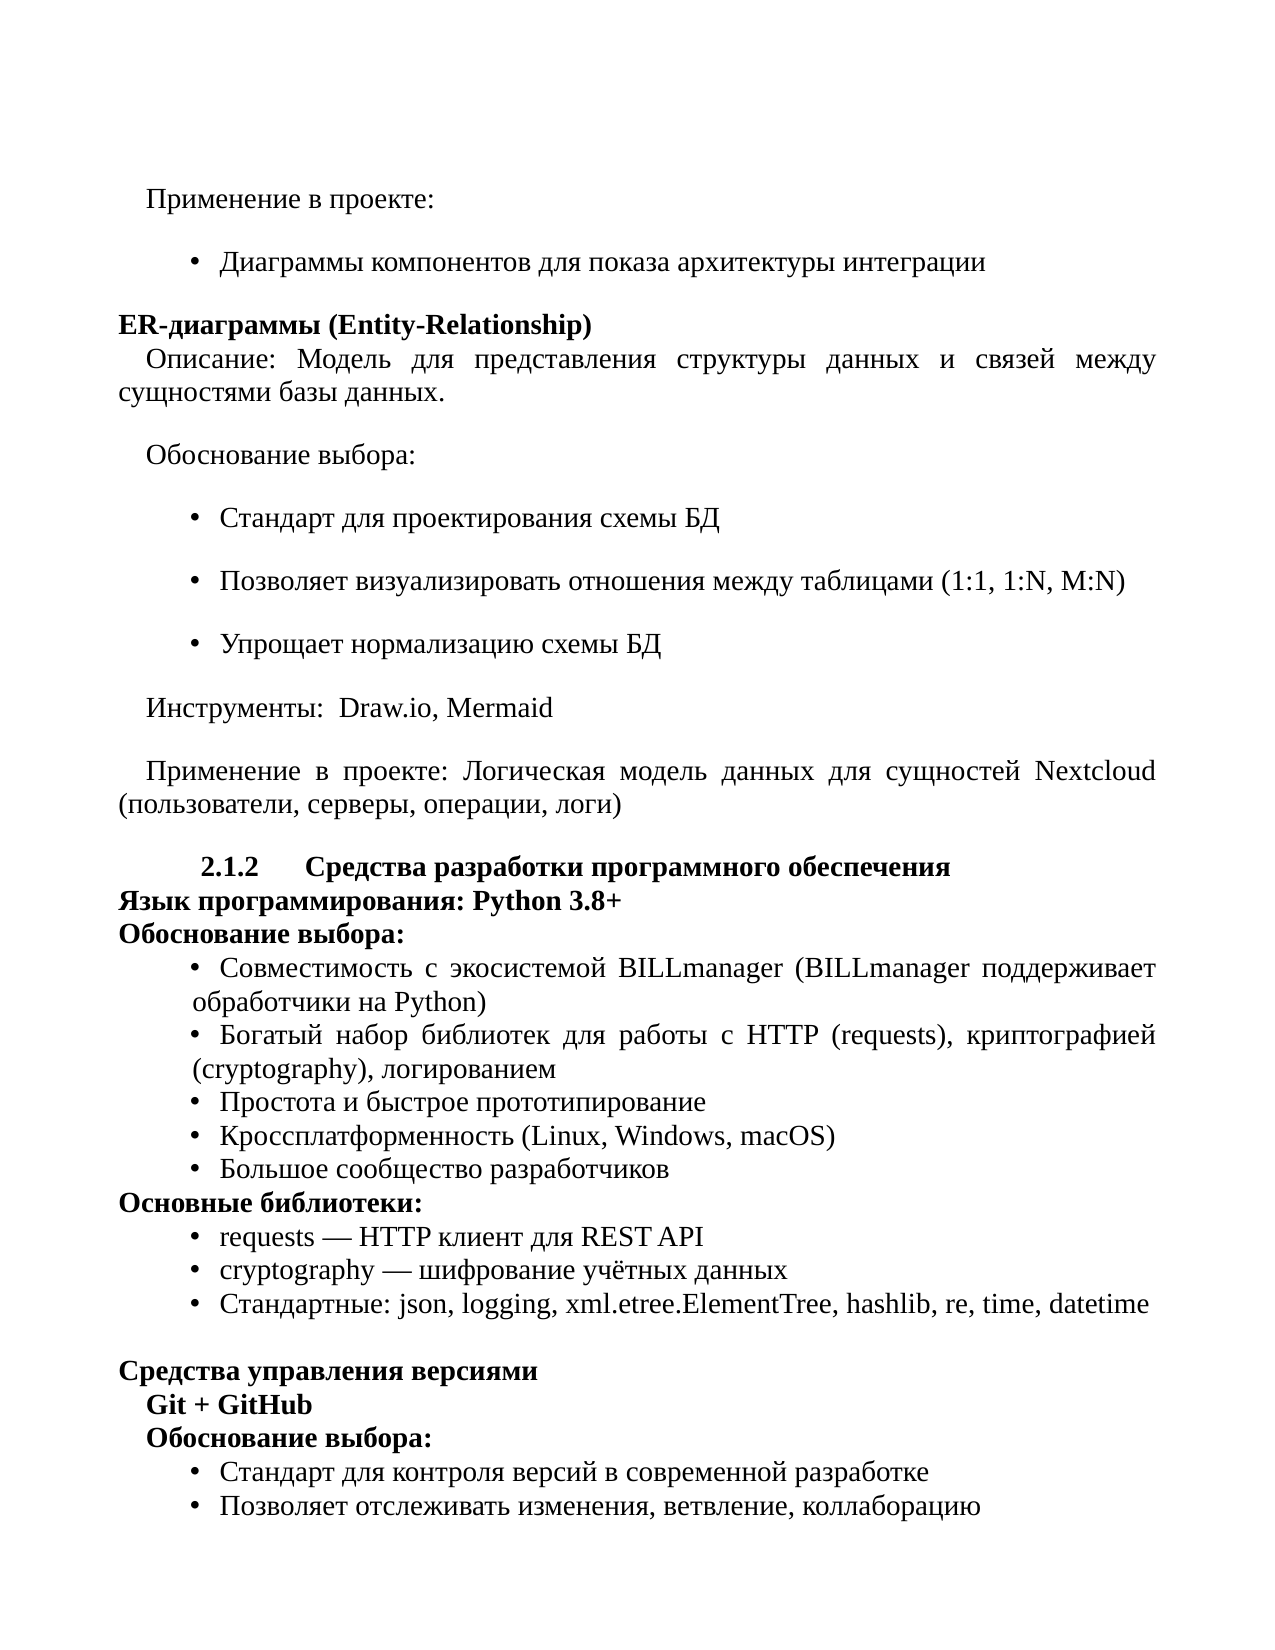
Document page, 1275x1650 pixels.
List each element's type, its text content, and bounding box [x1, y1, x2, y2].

text Обоснование выбора: [118, 916, 1157, 950]
text Применение в проекте: Логическая модель данных для сущностей Nextcloud (пользователи, серверы, операции, логи) [118, 753, 1157, 820]
list Упрощает нормализацию схемы БД [162, 627, 1157, 660]
text Git + GitHub [118, 1387, 1157, 1420]
list Простота и быстрое прототипирование [162, 1084, 1157, 1118]
list Стандарт для контроля версий в современной разработке [162, 1454, 1157, 1488]
list requests — HTTP клиент для REST API [162, 1219, 1157, 1252]
text Средства управления версиями [118, 1353, 1157, 1387]
text Инструменты: Draw.io, Mermaid [118, 690, 1157, 723]
list Совместимость с экосистемой BILLmanager (BILLmanager поддерживает обработчики на Python) [162, 950, 1157, 1017]
list Стандарт для проектирования схемы БД [162, 500, 1157, 534]
list cryptography — шифрование учётных данных [162, 1252, 1157, 1286]
list Стандартные: json, logging, xml.etree.ElementTree, hashlib, re, time, datetime [162, 1286, 1157, 1320]
text ER-диаграммы (Entity-Relationship) [118, 307, 1157, 341]
list Позволяет визуализировать отношения между таблицами (1:1, 1:N, M:N) [162, 563, 1157, 597]
text Обоснование выбора: [118, 437, 1157, 471]
list Позволяет отслеживать изменения, ветвление, коллаборацию [162, 1488, 1157, 1521]
text Применение в проекте: [118, 181, 1157, 215]
list Большое сообщество разработчиков [162, 1152, 1157, 1185]
list Кроссплатформенность (Linux, Windows, macOS) [162, 1118, 1157, 1152]
text Описание: Модель для представления структуры данных и связей между сущностями базы данных. [118, 341, 1157, 408]
list Диаграммы компонентов для показа архитектуры интеграции [162, 244, 1157, 278]
list Язык программирования: Python 3.8+ [118, 883, 1157, 916]
text Обоснование выбора: [118, 1420, 1157, 1454]
list Средства разработки программного обеспечения [193, 849, 1157, 883]
list Богатый набор библиотек для работы с HTTP (requests), криптографией (cryptography), логированием [162, 1017, 1157, 1084]
text Основные библиотеки: [118, 1185, 1157, 1219]
